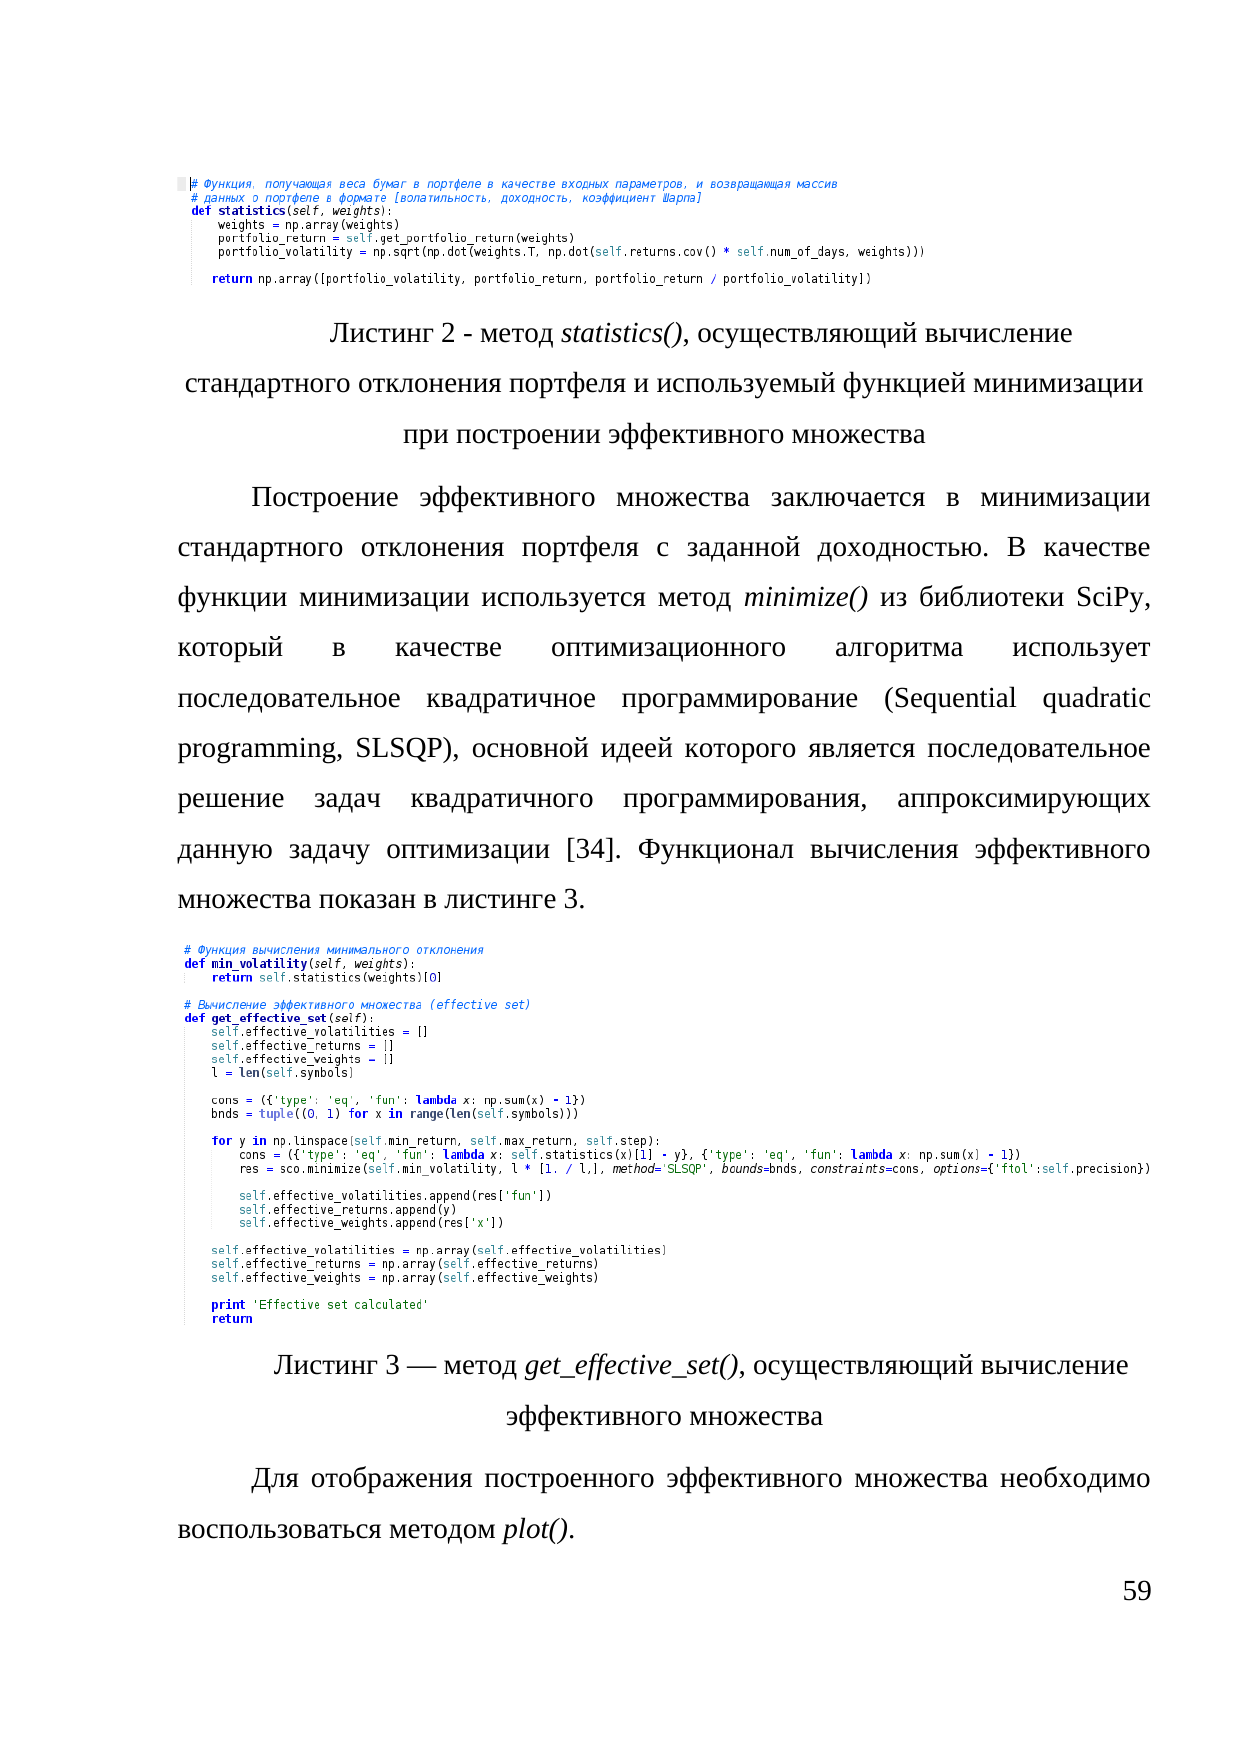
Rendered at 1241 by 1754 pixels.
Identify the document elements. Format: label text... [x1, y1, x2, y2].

picture [177, 174, 1152, 299]
text Листинг 2 - метод statistics(), осуществляющий вычисление стандартного отклонения портфеля и используемый функцией минимизации при построении эффективного множества [177, 299, 1152, 449]
text Для отображения построенного эффективного множества необходимо воспользоваться методом plot(). [177, 1460, 1152, 1544]
picture [177, 943, 1152, 1331]
text Листинг 3 — метод get_effective_set(), осуществляющий вычисление эффективного множества [177, 1331, 1152, 1431]
text Построение эффективного множества заключается в минимизации стандартного отклонения портфеля с заданной доходностью. В качестве функции минимизации используется метод minimize() из библиотеки SciPy, который в качестве оптимизационного алгоритма использует последовательное квадратичное программирование (Sequential quadratic programming, SLSQP), основной идеей которого является последовательное решение задач квадратичного программирования, аппроксимирующих данную задачу оптимизации [34]. Функционал вычисления эффективного множества показан в листинге 3. [177, 479, 1152, 915]
